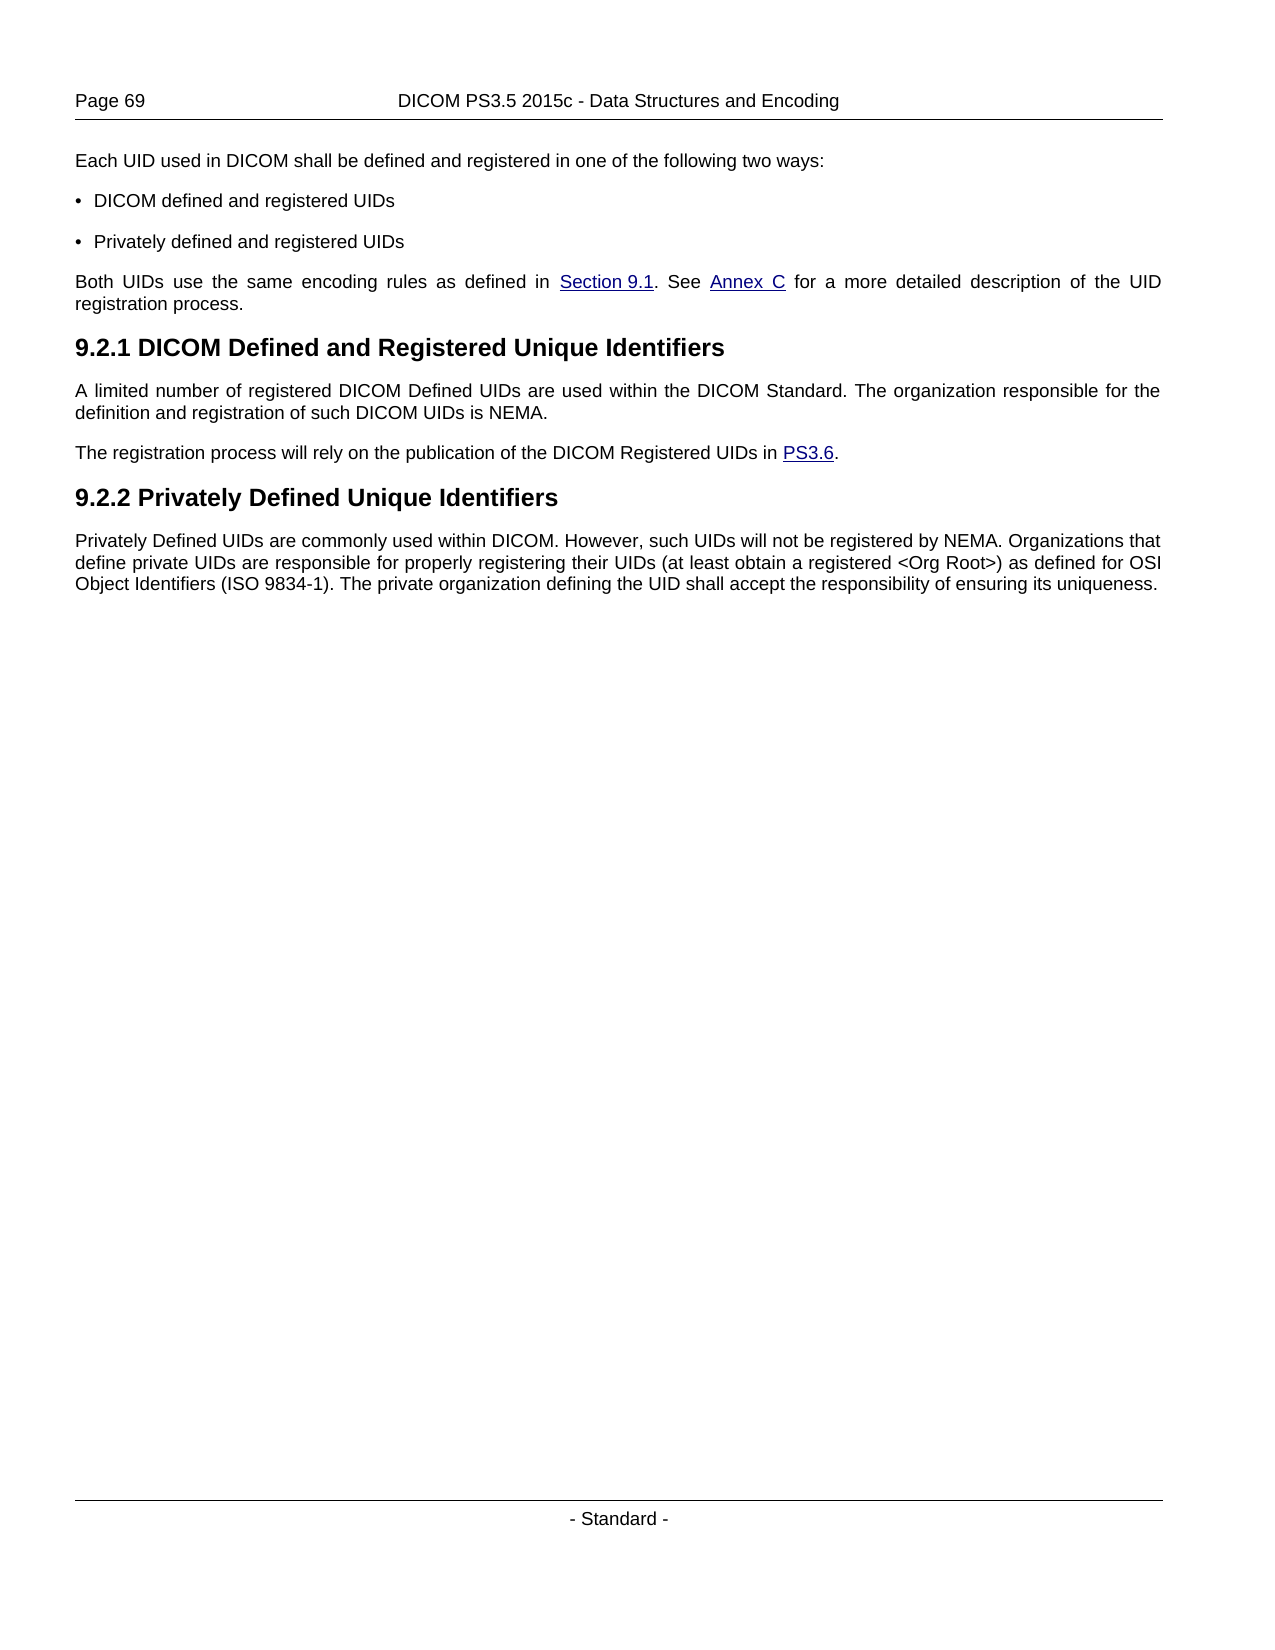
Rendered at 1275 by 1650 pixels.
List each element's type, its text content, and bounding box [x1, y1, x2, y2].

text Privately Defined UIDs are commonly used within DICOM. However, such UIDs will not be registered by NEMA. Organizations that define private UIDs are responsible for properly registering their UIDs (at least obtain a registered <Org Root>) as defined for OSI Object Identifiers (ISO 9834-1). The private organization defining the UID shall accept the responsibility of ensuring its uniqueness. [75, 530, 1162, 595]
list DICOM defined and registered UIDs [75, 190, 1162, 212]
text A limited number of registered DICOM Defined UIDs are used within the DICOM Standard. The organization responsible for the definition and registration of such DICOM UIDs is NEMA. [75, 380, 1162, 423]
text The registration process will rely on the publication of the DICOM Registered UIDs in PS3.6. [75, 442, 1162, 464]
text Each UID used in DICOM shall be defined and registered in one of the following two ways: [75, 150, 1162, 172]
list Privately defined and registered UIDs [75, 231, 1162, 252]
text Both UIDs use the same encoding rules as defined in Section 9.1. See Annex C for a more detailed description of the UID registration process. [75, 271, 1162, 314]
text 9.2.1 DICOM Defined and Registered Unique Identifiers [75, 333, 1162, 362]
text 9.2.2 Privately Defined Unique Identifiers [75, 482, 1162, 511]
